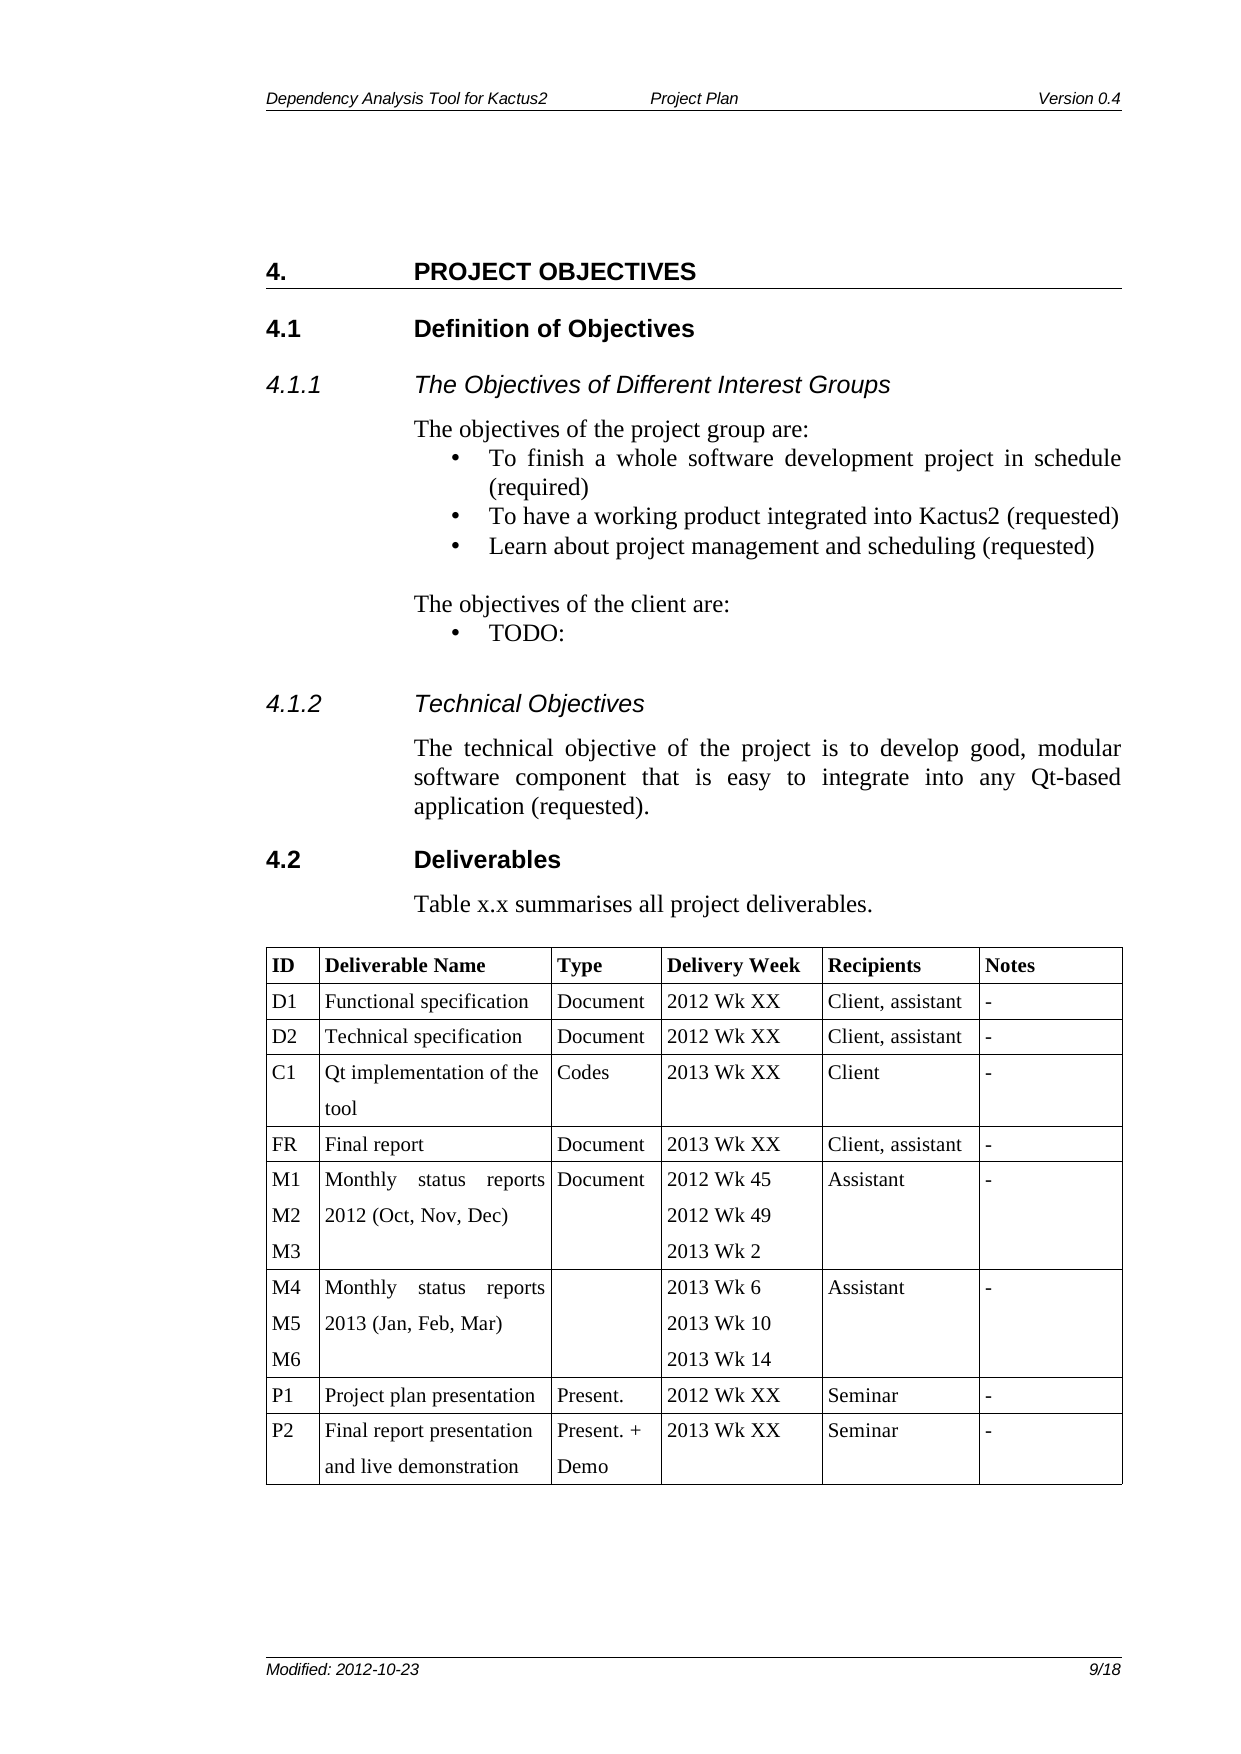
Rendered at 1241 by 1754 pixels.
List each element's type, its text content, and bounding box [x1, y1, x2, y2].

table_cell M4 M5 M6 [267, 1270, 319, 1377]
table_cell Assistant [823, 1162, 979, 1269]
table_cell Functional specification [320, 984, 551, 1018]
table_cell 2012 Wk XX [662, 984, 822, 1018]
table_cell Assistant [823, 1270, 979, 1377]
table_cell Monthly status reports 2012 (Oct, Nov, Dec) [320, 1162, 551, 1269]
table_cell - [980, 984, 1122, 1018]
table_header Delivery Week [662, 948, 822, 983]
table_cell Document [552, 1162, 661, 1269]
subtitle Project Objectives [266, 257, 1122, 288]
table_cell D1 [267, 984, 319, 1018]
table_cell [552, 1270, 661, 1377]
table_cell Client, assistant [823, 1127, 979, 1161]
table_cell 2013 Wk XX [662, 1127, 822, 1161]
table_cell Monthly status reports 2013 (Jan, Feb, Mar) [320, 1270, 551, 1377]
table_header Type [552, 948, 661, 983]
table_cell 2012 Wk 45 2012 Wk 49 2013 Wk 2 [662, 1162, 822, 1269]
table_header ID [267, 948, 319, 983]
table_cell Present. [552, 1378, 661, 1412]
table_cell Client, assistant [823, 984, 979, 1018]
table_cell Codes [552, 1055, 661, 1126]
table_cell - [980, 1055, 1122, 1126]
list TODO: [451, 618, 1122, 647]
list To have a working product integrated into Kactus2 (requested) [451, 501, 1122, 530]
subtitle The Objectives of Different Interest Groups [266, 370, 1122, 399]
table_cell - [980, 1162, 1122, 1269]
table_cell Seminar [823, 1414, 979, 1484]
text The objectives of the project group are: [413, 414, 1122, 443]
table_cell - [980, 1020, 1122, 1054]
table_cell - [980, 1127, 1122, 1161]
table_cell 2013 Wk XX [662, 1414, 822, 1484]
subtitle Definition of Objectives [266, 314, 1122, 343]
table_cell 2012 Wk XX [662, 1020, 822, 1054]
text The technical objective of the project is to develop good, modular software component that is easy to integrate into any Qt-based application (requested). [413, 733, 1122, 820]
subtitle Technical Objectives [266, 689, 1122, 718]
text Table x.x summarises all project deliverables. [413, 889, 1122, 918]
table_cell Client, assistant [823, 1020, 979, 1054]
table_cell - [980, 1378, 1122, 1412]
list To finish a whole software development project in schedule (required) [451, 443, 1122, 501]
table_cell Seminar [823, 1378, 979, 1412]
table_header Notes [980, 948, 1122, 983]
table_cell Final report [320, 1127, 551, 1161]
table_cell D2 [267, 1020, 319, 1054]
table_cell Project plan presentation [320, 1378, 551, 1412]
table_cell 2012 Wk XX [662, 1378, 822, 1412]
table_cell Document [552, 1127, 661, 1161]
table_cell Qt implementation of the tool [320, 1055, 551, 1126]
table_cell Document [552, 1020, 661, 1054]
table_cell Client [823, 1055, 979, 1126]
table_cell Present. + Demo [552, 1414, 661, 1484]
table_cell - [980, 1414, 1122, 1484]
table_cell Document [552, 984, 661, 1018]
table_cell C1 [267, 1055, 319, 1126]
table_cell - [980, 1270, 1122, 1377]
table_header Recipients [823, 948, 979, 983]
table_cell P2 [267, 1414, 319, 1484]
table_cell 2013 Wk XX [662, 1055, 822, 1126]
table_cell P1 [267, 1378, 319, 1412]
table_cell Technical specification [320, 1020, 551, 1054]
table_header Deliverable Name [320, 948, 551, 983]
text The objectives of the client are: [413, 589, 1122, 618]
subtitle Deliverables [266, 845, 1122, 874]
table_cell 2013 Wk 6 2013 Wk 10 2013 Wk 14 [662, 1270, 822, 1377]
table_cell FR [267, 1127, 319, 1161]
table_cell Final report presentation and live demonstration [320, 1414, 551, 1484]
table_cell M1 M2 M3 [267, 1162, 319, 1269]
list Learn about project management and scheduling (requested) [451, 531, 1122, 559]
